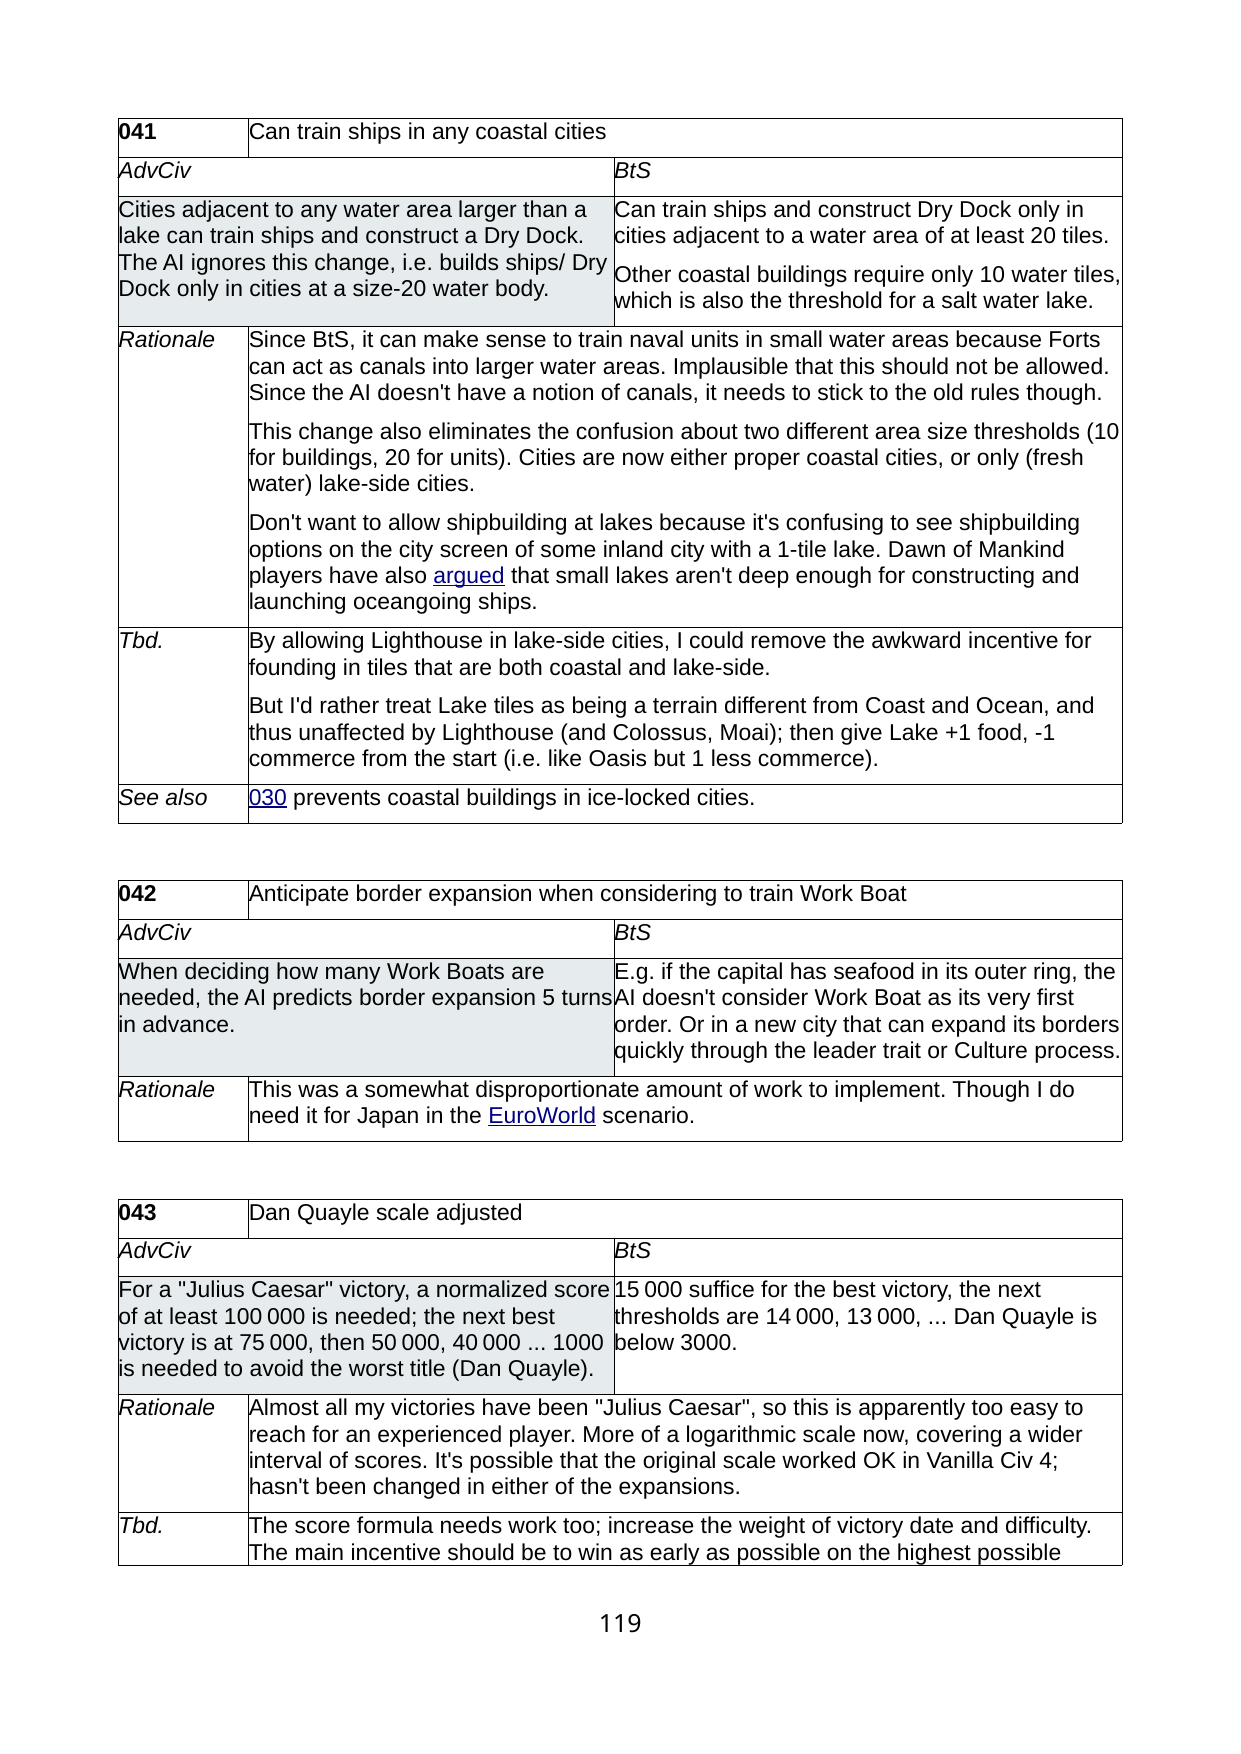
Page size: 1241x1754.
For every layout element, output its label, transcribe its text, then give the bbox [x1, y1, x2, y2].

table_cell By allowing Lighthouse in lake-side cities, I could remove the awkward incentive for founding in tiles that are both coastal and lake-side. But I'd rather treat Lake tiles as being a terrain different from Coast and Ocean, and thus unaffected by Lighthouse (and Colossus, Moai); then give Lake +1 food, -1 commerce from the start (i.e. like Oasis but 1 less commerce). [249, 628, 1122, 784]
table_cell AdvCiv [119, 158, 614, 196]
table_header 043 [119, 1200, 248, 1237]
table_cell Almost all my victories have been "Julius Caesar", so this is apparently too easy to reach for an experienced player. More of a logarithmic scale now, covering a wider interval of scores. It's possible that the original scale worked OK in Vanilla Civ 4; hasn't been changed in either of the expansions. [249, 1395, 1122, 1512]
table_header Can train ships in any coastal cities [249, 119, 1122, 157]
table_cell Tbd. [119, 628, 248, 784]
table_cell AdvCiv [119, 1239, 614, 1276]
table_cell Rationale [119, 327, 248, 627]
table_cell Cities adjacent to any water area larger than a lake can train ships and construct a Dry Dock. The AI ignores this change, i.e. builds ships/ Dry Dock only in cities at a size-20 water body. [119, 197, 614, 326]
table_header Anticipate border expansion when considering to train Work Boat [249, 881, 1122, 919]
table_header 041 [119, 119, 248, 157]
table_cell BtS [615, 1239, 1122, 1276]
table_cell For a "Julius Caesar" victory, a normalized score of at least 100 000 is needed; the next best victory is at 75 000, then 50 000, 40 000 ... 1000 is needed to avoid the worst title (Dan Quayle). [119, 1277, 614, 1394]
table_cell BtS [615, 158, 1122, 196]
table_cell Rationale [119, 1077, 248, 1141]
table_cell Tbd. [119, 1513, 248, 1565]
table_cell Can train ships and construct Dry Dock only in cities adjacent to a water area of at least 20 tiles. Other coastal buildings require only 10 water tiles, which is also the threshold for a salt water lake. [615, 197, 1122, 326]
table_cell Since BtS, it can make sense to train naval units in small water areas because Forts can act as canals into larger water areas. Implausible that this should not be allowed. Since the AI doesn't have a notion of canals, it needs to stick to the old rules though. This change also eliminates the confusion about two different area size thresholds (10 for buildings, 20 for units). Cities are now either proper coastal cities, or only (fresh water) lake-side cities. Don't want to allow shipbuilding at lakes because it's confusing to see shipbuilding options on the city screen of some inland city with a 1-tile lake. Dawn of Mankind players have also argued that small lakes aren't deep enough for constructing and launching oceangoing ships. [249, 327, 1122, 627]
table_header 042 [119, 881, 248, 919]
table_cell Rationale [119, 1395, 248, 1512]
table_cell 15 000 suffice for the best victory, the next thresholds are 14 000, 13 000, ... Dan Quayle is below 3000. [615, 1277, 1122, 1394]
table_cell 030 prevents coastal buildings in ice-locked cities. [249, 785, 1122, 822]
table_cell E.g. if the capital has seafood in its outer ring, the AI doesn't consider Work Boat as its very first order. Or in a new city that can expand its borders quickly through the leader trait or Culture process. [615, 959, 1122, 1076]
table_cell AdvCiv [119, 920, 614, 958]
table_header Dan Quayle scale adjusted [249, 1200, 1122, 1237]
table_cell This was a somewhat disproportionate amount of work to implement. Though I do need it for Japan in the EuroWorld scenario. [249, 1077, 1122, 1141]
table_cell When deciding how many Work Boats are needed, the AI predicts border expansion 5 turns in advance. [119, 959, 614, 1076]
table_cell BtS [615, 920, 1122, 958]
table_cell The score formula needs work too; increase the weight of victory date and difficulty. The main incentive should be to win as early as possible on the highest possible [249, 1513, 1122, 1565]
table_cell See also [119, 785, 248, 822]
